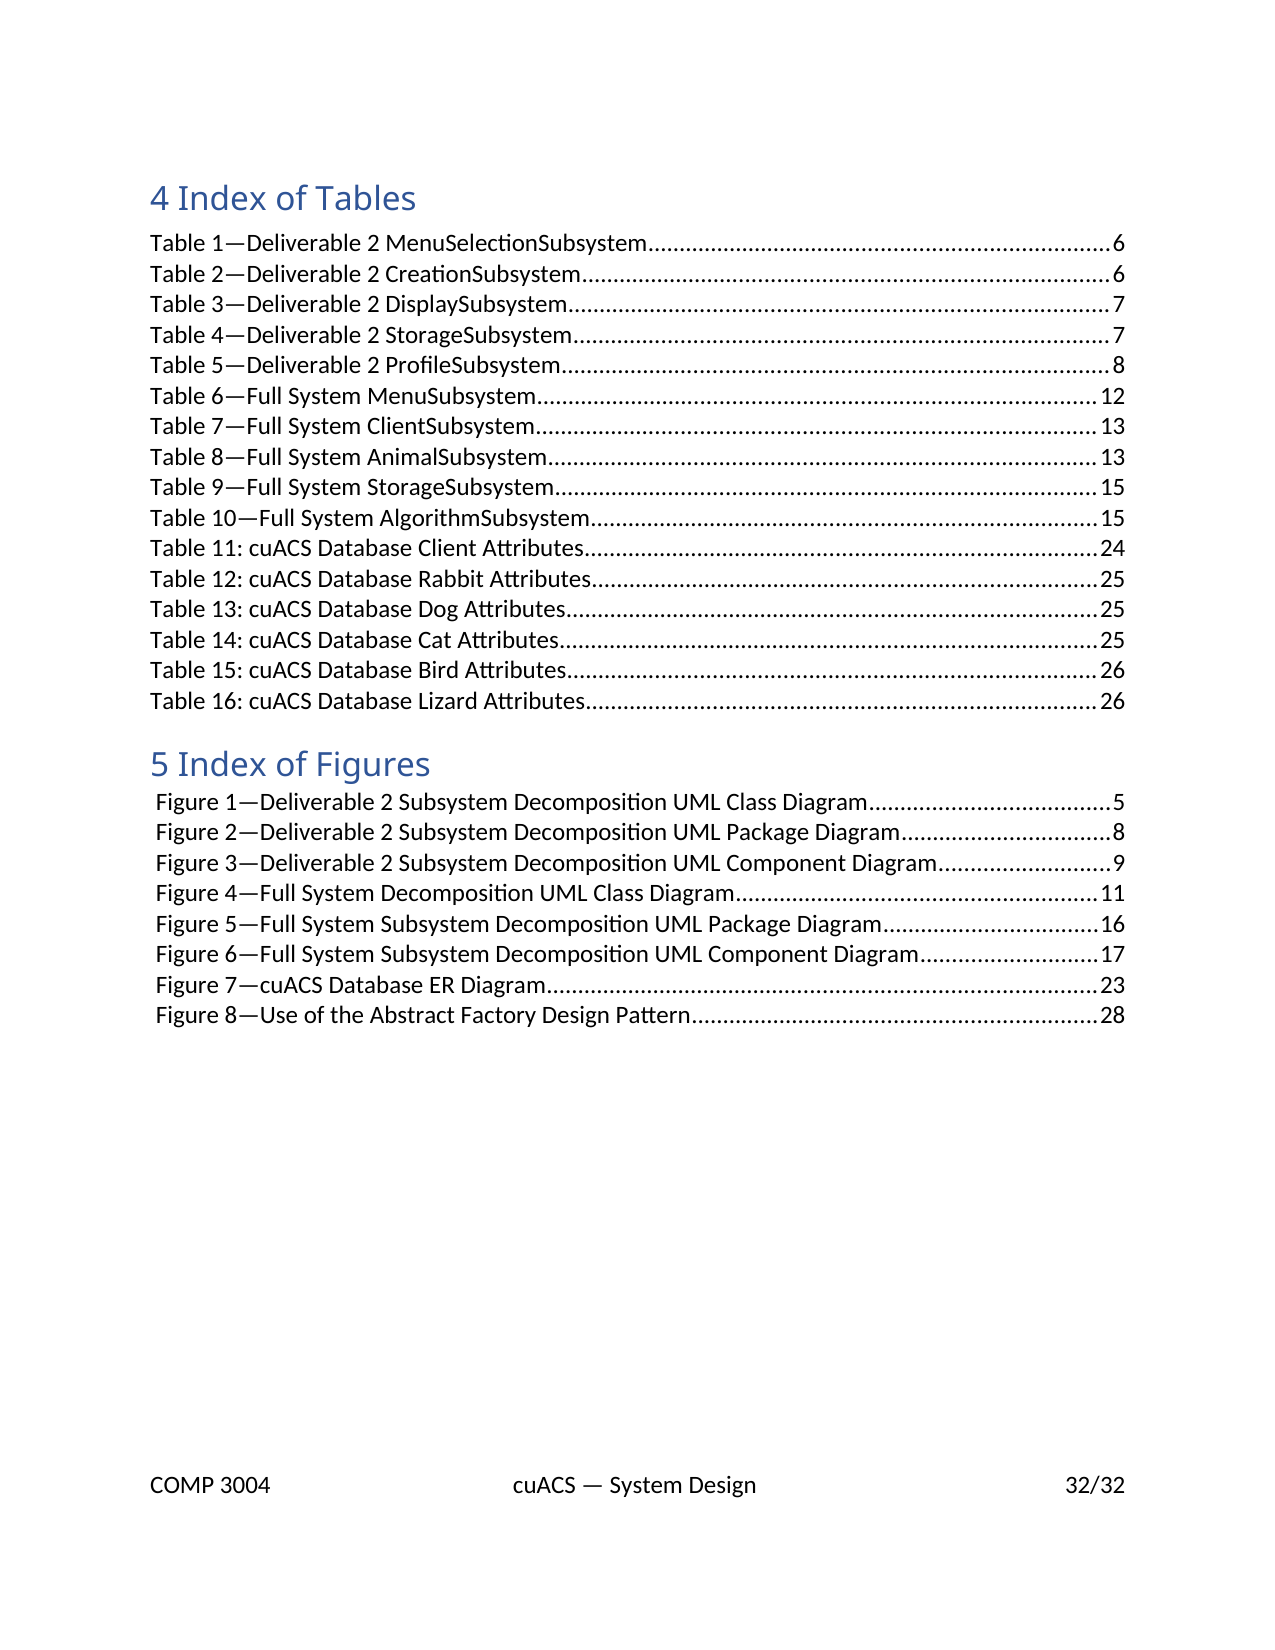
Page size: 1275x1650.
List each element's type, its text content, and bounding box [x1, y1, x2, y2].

text Figure 6—Full System Subsystem Decomposition UML Component Diagram 17 [150, 938, 1125, 969]
text Table 15: cuACS Database Bird Attributes 26 [150, 654, 1125, 685]
text Table 6—Full System MenuSubsystem 12 [150, 380, 1125, 410]
text Table 10—Full System AlgorithmSubsystem 15 [150, 502, 1125, 532]
subtitle 4 Index of Tables [150, 175, 1125, 220]
text Table 12: cuACS Database Rabbit Attributes 25 [150, 563, 1125, 593]
text Table 7—Full System ClientSubsystem 13 [150, 410, 1125, 441]
text Figure 2—Deliverable 2 Subsystem Decomposition UML Package Diagram 8 [150, 816, 1125, 847]
text Table 11: cuACS Database Client Attributes 24 [150, 532, 1125, 563]
text Figure 7—cuACS Database ER Diagram 23 [150, 969, 1125, 999]
text Table 9—Full System StorageSubsystem 15 [150, 471, 1125, 502]
text Table 3—Deliverable 2 DisplaySubsystem 7 [150, 288, 1125, 319]
text Figure 5—Full System Subsystem Decomposition UML Package Diagram 16 [150, 908, 1125, 938]
text Table 14: cuACS Database Cat Attributes 25 [150, 624, 1125, 654]
text Figure 8—Use of the Abstract Factory Design Pattern 28 [150, 999, 1125, 1030]
text Table 13: cuACS Database Dog Attributes 25 [150, 593, 1125, 624]
text Table 8—Full System AnimalSubsystem 13 [150, 441, 1125, 471]
text Table 4—Deliverable 2 StorageSubsystem 7 [150, 319, 1125, 349]
text Figure 3—Deliverable 2 Subsystem Decomposition UML Component Diagram 9 [150, 847, 1125, 877]
text Table 16: cuACS Database Lizard Attributes 26 [150, 685, 1125, 716]
text Table 1—Deliverable 2 MenuSelectionSubsystem 6 [150, 227, 1125, 258]
text Figure 1—Deliverable 2 Subsystem Decomposition UML Class Diagram 5 [150, 786, 1125, 816]
text Table 2—Deliverable 2 CreationSubsystem 6 [150, 258, 1125, 288]
subtitle 5 Index of Figures [150, 741, 1125, 786]
text Figure 4—Full System Decomposition UML Class Diagram 11 [150, 877, 1125, 908]
text Table 5—Deliverable 2 ProfileSubsystem 8 [150, 349, 1125, 380]
